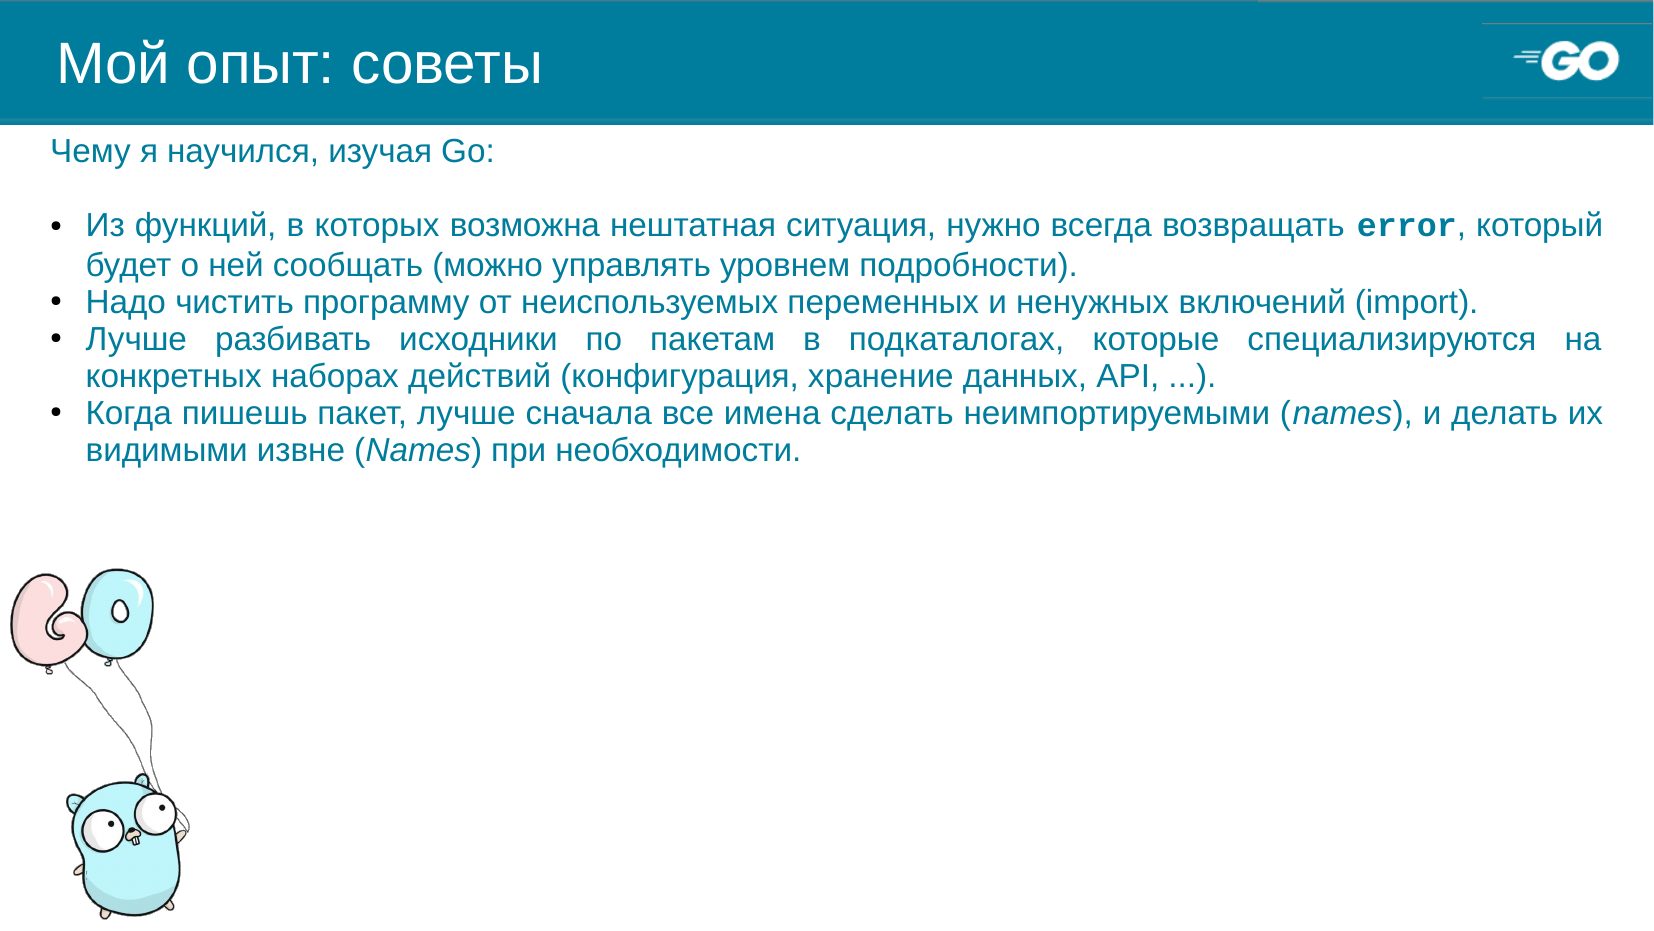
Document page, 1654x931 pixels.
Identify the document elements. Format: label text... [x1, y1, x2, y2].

text_box Мой опыт: советы [41, 23, 1495, 104]
text_box Чему я научился, изучая Go: Из функций, в которых возможна нештатная ситуация, нужно всегда возвращать error, который будет о ней сообщать (можно управлять уровнем подробности). Надо чистить программу от неиспользуемых переменных и ненужных включений (import). Лучше разбивать исходники по пакетам в подкаталогах, которые специализируются на конкретных наборах действий (конфигурация, хранение данных, API, ...). Когда пишешь пакет, лучше сначала все имена сделать неимпортируемыми (names), и делать их видимыми извне (Names) при необходимости. [35, 124, 1619, 886]
picture [8, 566, 191, 922]
picture [1542, 41, 1619, 81]
